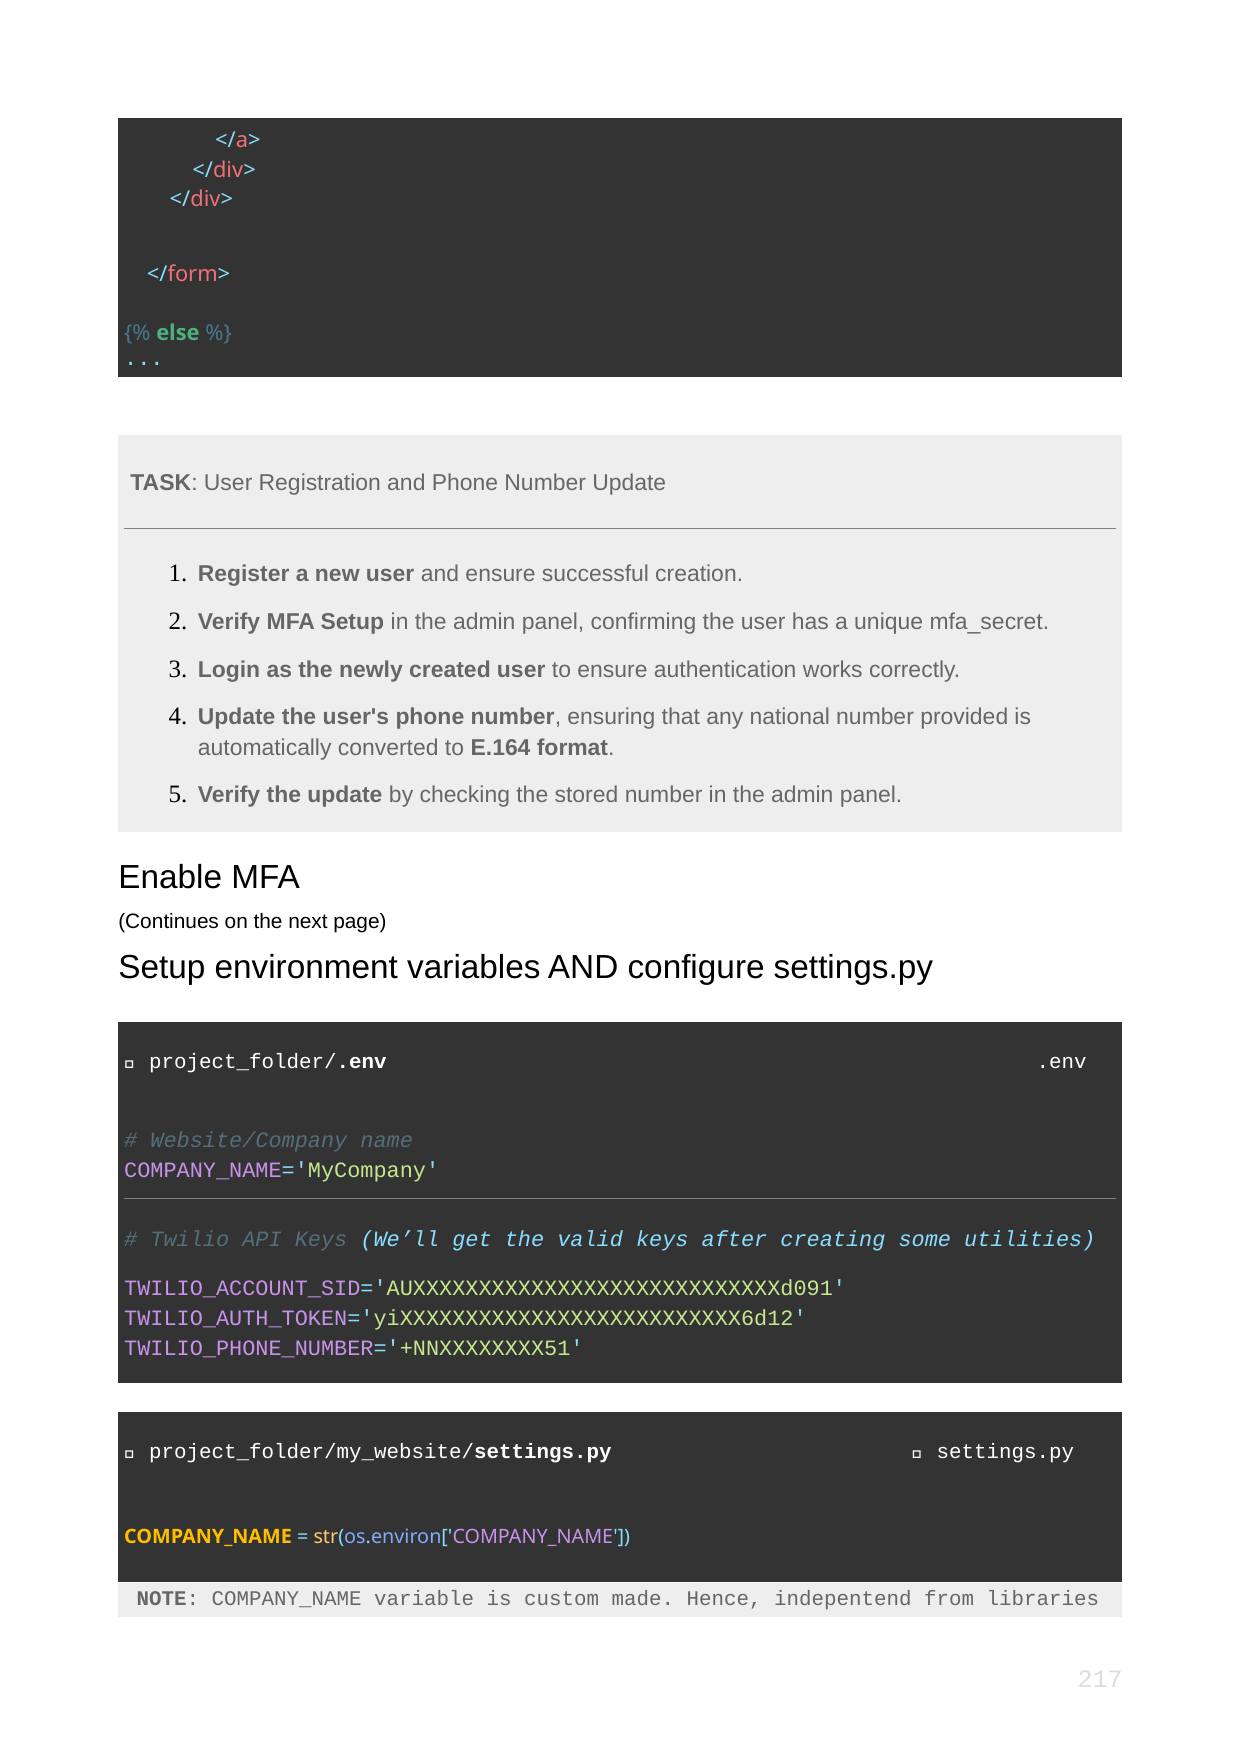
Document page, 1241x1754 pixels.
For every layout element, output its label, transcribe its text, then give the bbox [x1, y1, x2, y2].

table_cell NOTE: COMPANY_NAME variable is custom made. Hence, indepentend from libraries [118, 1583, 1122, 1617]
table_header TASK: User Registration and Phone Number Update Register a new user and ensure successful creation. Verify MFA Setup in the admin panel, confirming the user has a unique mfa_secret. Login as the newly created user to ensure authentication works correctly. Update the user's phone number, ensuring that any national number provided is automatically converted to E.164 format. Verify the update by checking the stored number in the admin panel. [118, 435, 1122, 832]
table_cell # Website/Company name COMPANY_NAME='MyCompany' # Twilio API Keys (We’ll get the valid keys after creating some utilities) TWILIO_ACCOUNT_SID='AUXXXXXXXXXXXXXXXXXXXXXXXXXXXXd091' TWILIO_AUTH_TOKEN='yiXXXXXXXXXXXXXXXXXXXXXXXXXX6d12' TWILIO_PHONE_NUMBER='+NNXXXXXXXX51' [118, 1099, 1122, 1383]
table_header 📝 project_folder/.env .env [118, 1022, 1122, 1099]
text (Continues on the next page) [118, 908, 1122, 932]
table_header 📝 project_folder/my_website/settings.py 🐍 settings.py [118, 1412, 1122, 1494]
subtitle Enable MFA [118, 858, 1122, 896]
subtitle Setup environment variables AND configure settings.py [118, 947, 1122, 986]
table_cell COMPANY_NAME = str(os.environ['COMPANY_NAME']) [118, 1494, 1122, 1582]
table_cell </a> </div> </div> </form> {% else %} ... [118, 118, 1122, 377]
